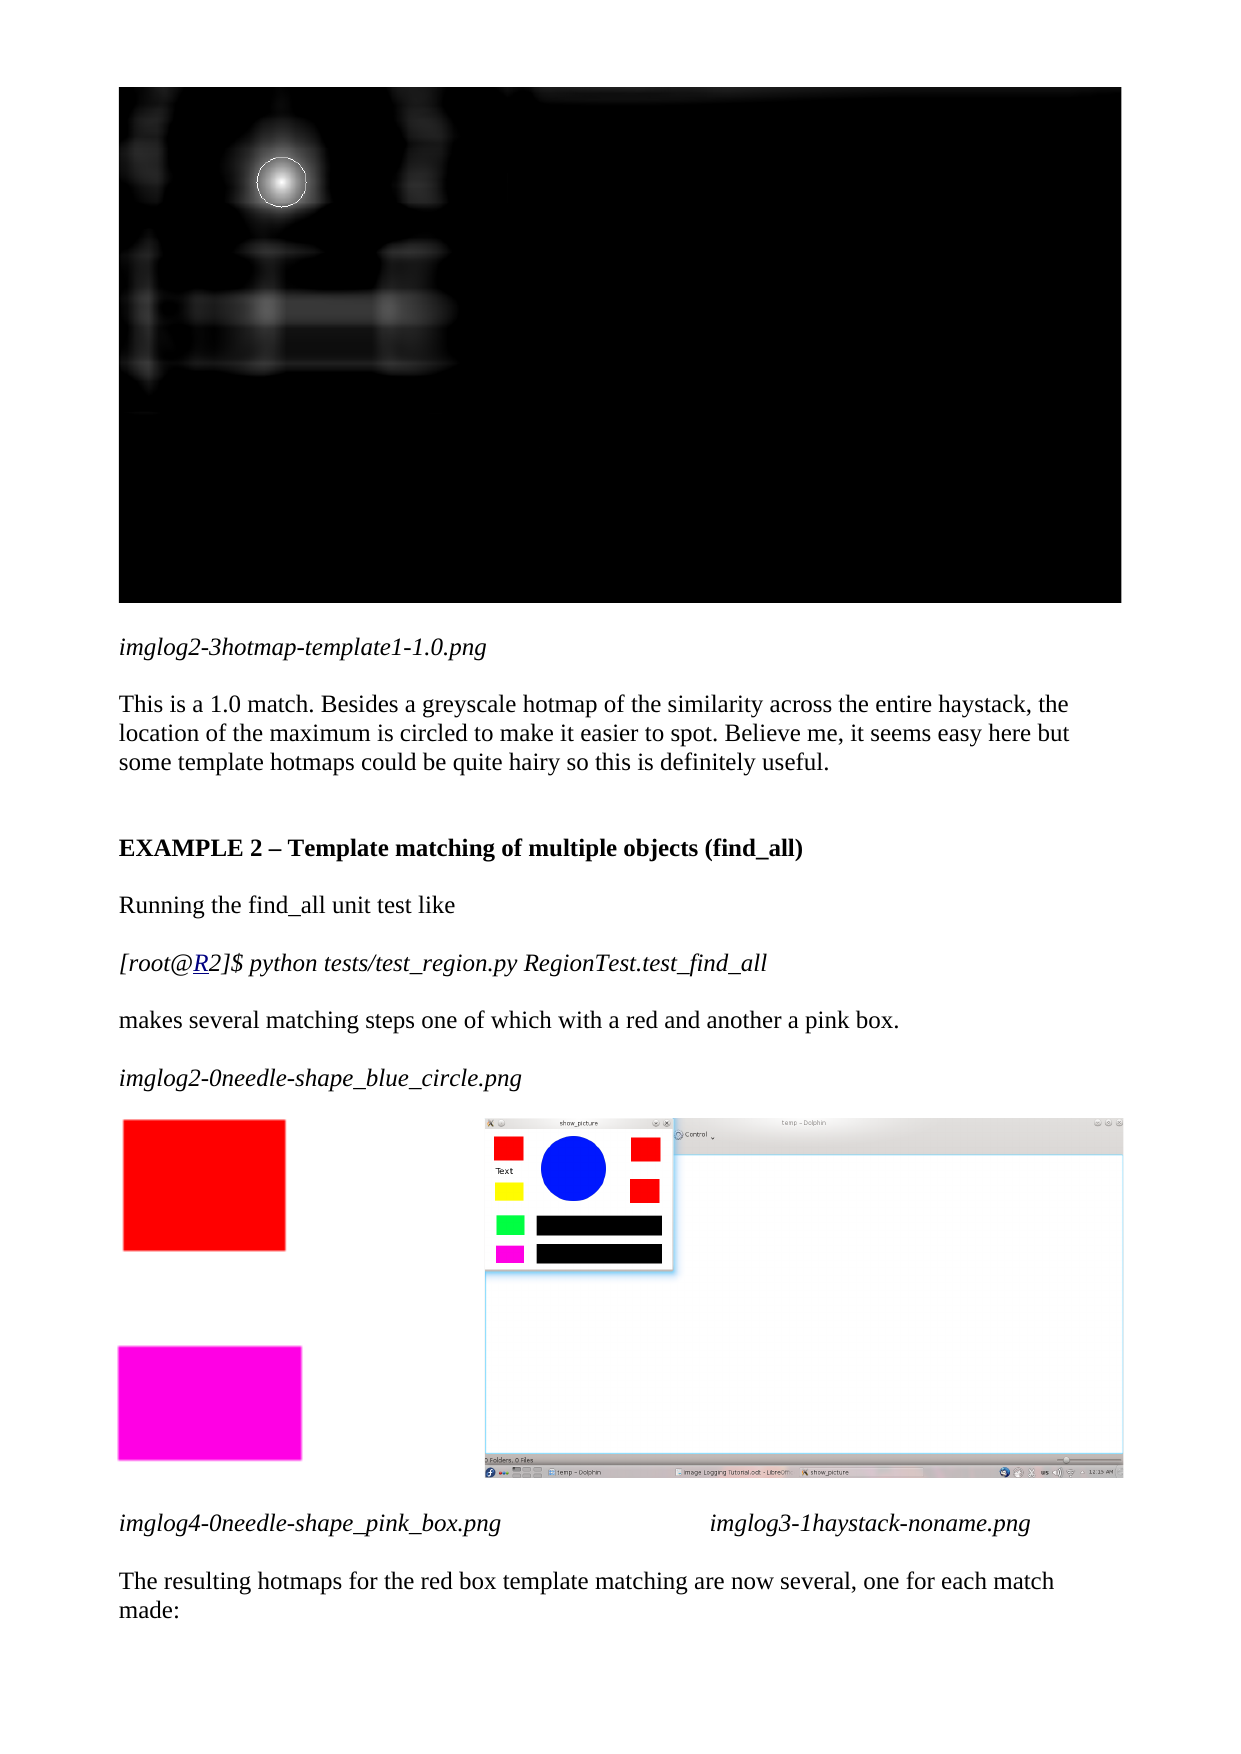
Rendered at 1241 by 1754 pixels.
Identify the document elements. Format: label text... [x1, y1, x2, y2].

text imglog2-3hotmap-template1-1.0.png [119, 632, 1121, 660]
picture [118, 87, 1122, 603]
text EXAMPLE 2 – Template matching of multiple objects (find_all) [119, 833, 1121, 862]
text Running the find_all unit test like [119, 890, 1121, 919]
text imglog2-0needle-shape_blue_circle.png [119, 1063, 1121, 1092]
text makes several matching steps one of which with a red and another a pink box. [119, 1005, 1121, 1034]
text imglog4-0needle-shape_pink_box.png imglog3-1haystack-noname.png [119, 1508, 1121, 1537]
text The resulting hotmaps for the red box template matching are now several, one for each match made: [119, 1566, 1121, 1623]
text This is a 1.0 match. Besides a greyscale hotmap of the similarity across the entire haystack, the location of the maximum is circled to make it easier to spot. Believe me, it seems easy here but some template hotmaps could be quite hairy so this is definitely useful. [119, 689, 1121, 775]
picture [484, 1118, 1124, 1478]
picture [110, 1336, 321, 1483]
picture [119, 1118, 293, 1262]
text [root@R2]$ python tests/test_region.py RegionTest.test_find_all [119, 948, 1121, 977]
